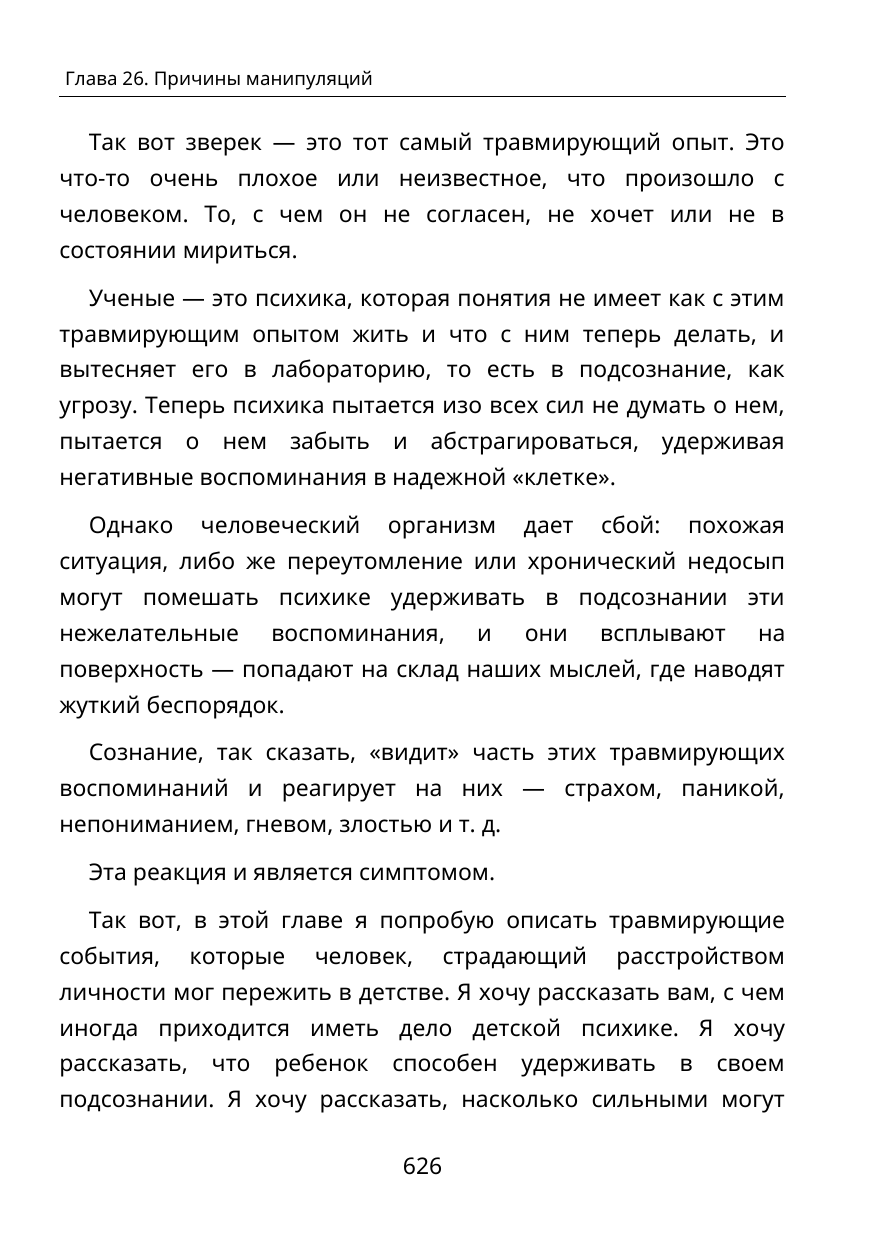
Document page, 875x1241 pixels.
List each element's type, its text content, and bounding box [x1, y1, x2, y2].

text Однако человеческий организм дает сбой: похожая ситуация, либо же переутомление или хронический недосып могут помешать психике удерживать в подсознании эти нежелательные воспоминания, и они всплывают на поверхность — попадают на склад наших мыслей, где наводят жуткий беспорядок. [59, 509, 786, 720]
text Так вот, в этой главе я попробую описать травмирующие события, которые человек, страдающий расстройством личности мог пережить в детстве. Я хочу рассказать вам, с чем иногда приходится иметь дело детской психике. Я хочу рассказать, что ребенок способен удерживать в своем подсознании. Я хочу рассказать, насколько сильными могут [59, 904, 786, 1114]
text Сознание, так сказать, «видит» часть этих травмирующих воспоминаний и реагирует на них — страхом, паникой, непониманием, гневом, злостью и т. д. [59, 736, 786, 839]
text Эта реакция и является симптомом. [59, 856, 786, 887]
text Ученые — это психика, которая понятия не имеет как с этим травмирующим опытом жить и что с ним теперь делать, и вытесняет его в лабораторию, то есть в подсознание, как угрозу. Теперь психика пытается изо всех сил не думать о нем, пытается о нем забыть и абстрагироваться, удерживая негативные воспоминания в надежной «клетке». [59, 282, 786, 492]
text Так вот зверек — это тот самый травмирующий опыт. Это что-то очень плохое или неизвестное, что произошло с человеком. То, с чем он не согласен, не хочет или не в состоянии мириться. [59, 126, 786, 265]
